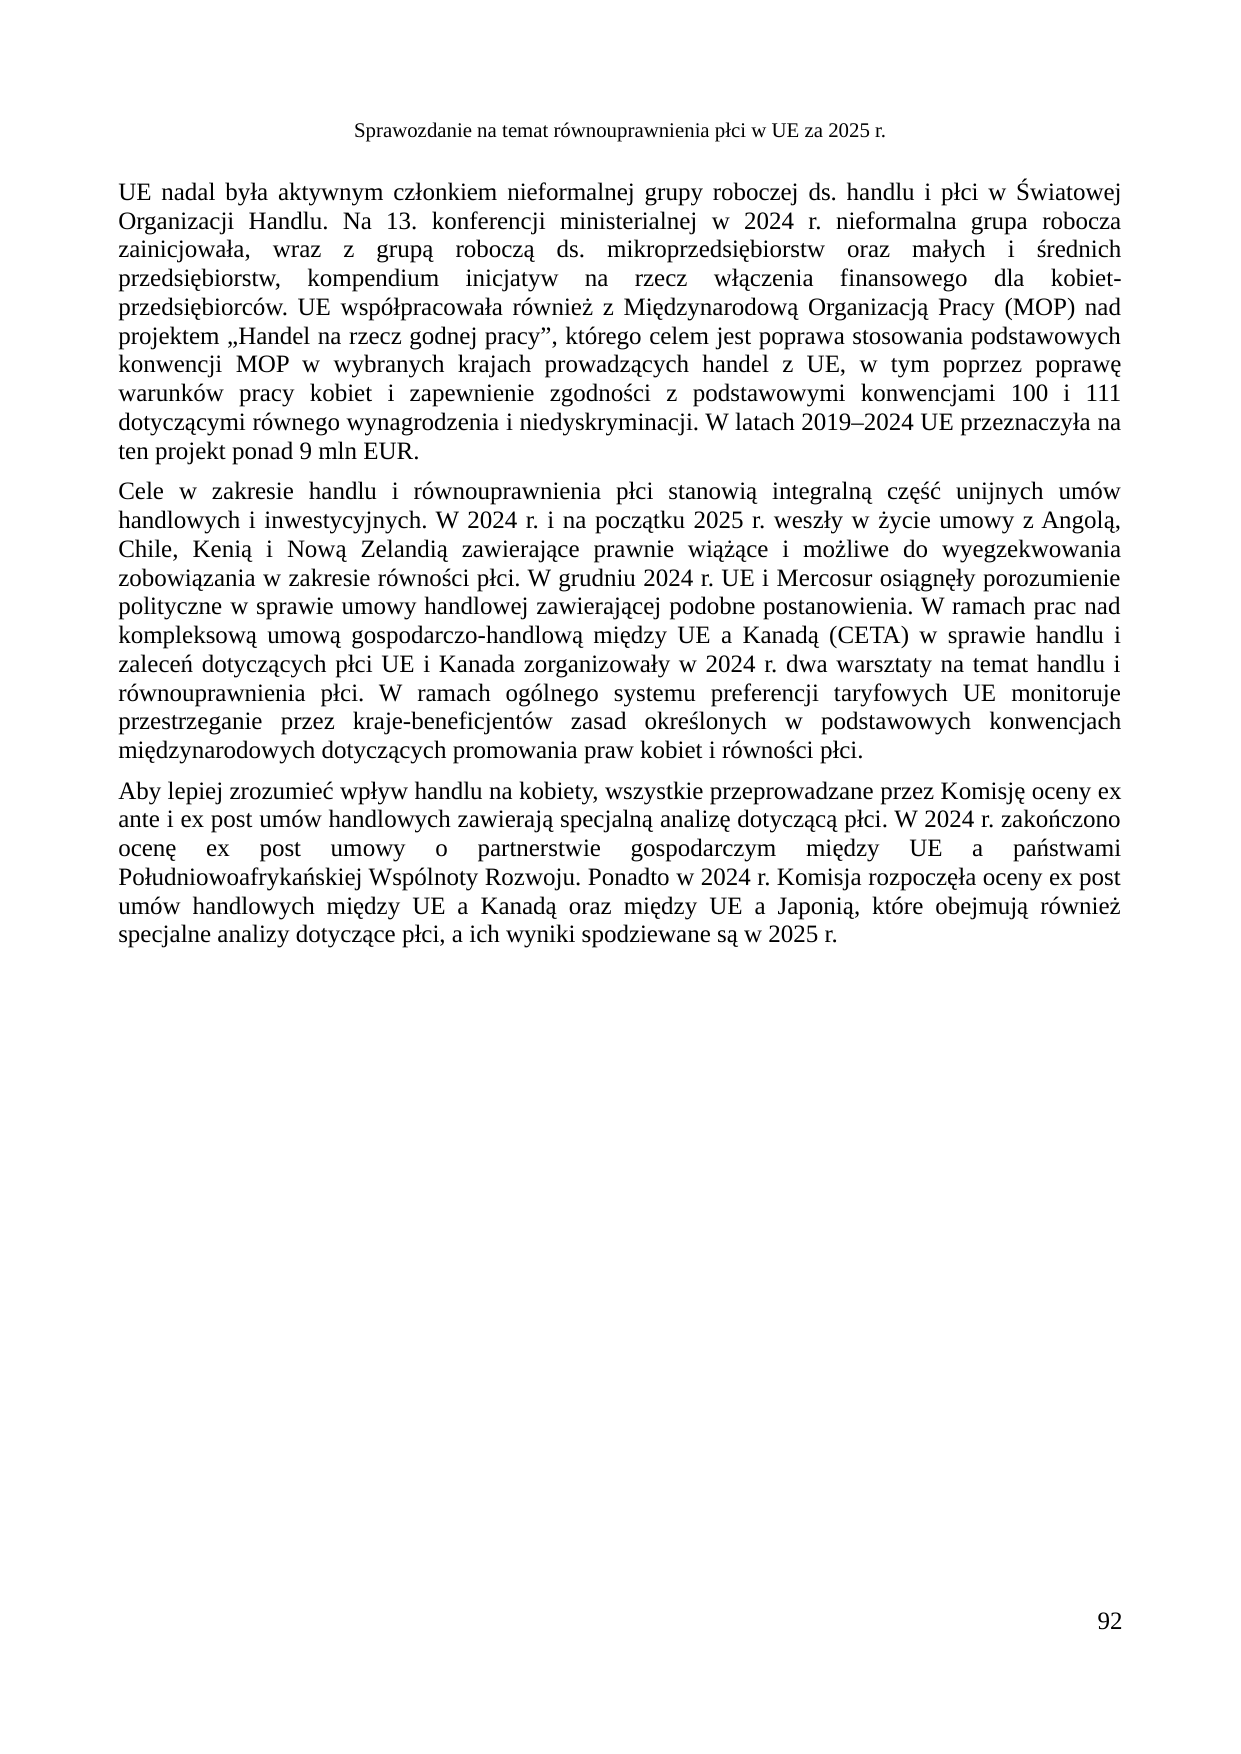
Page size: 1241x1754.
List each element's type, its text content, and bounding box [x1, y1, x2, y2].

text Aby lepiej zrozumieć wpływ handlu na kobiety, wszystkie przeprowadzane przez Komisję oceny ex ante i ex post umów handlowych zawierają specjalną analizę dotyczącą płci. W 2024 r. zakończono ocenę ex post umowy o partnerstwie gospodarczym między UE a państwami Południowoafrykańskiej Wspólnoty Rozwoju. Ponadto w 2024 r. Komisja rozpoczęła oceny ex post umów handlowych między UE a Kanadą oraz między UE a Japonią, które obejmują również specjalne analizy dotyczące płci, a ich wyniki spodziewane są w 2025 r. [118, 776, 1122, 948]
text UE nadal była aktywnym członkiem nieformalnej grupy roboczej ds. handlu i płci w Światowej Organizacji Handlu. Na 13. konferencji ministerialnej w 2024 r. nieformalna grupa robocza zainicjowała, wraz z grupą roboczą ds. mikroprzedsiębiorstw oraz małych i średnich przedsiębiorstw, kompendium inicjatyw na rzecz włączenia finansowego dla kobiet-przedsiębiorców. UE współpracowała również z Międzynarodową Organizacją Pracy (MOP) nad projektem „Handel na rzecz godnej pracy”, którego celem jest poprawa stosowania podstawowych konwencji MOP w wybranych krajach prowadzących handel z UE, w tym poprzez poprawę warunków pracy kobiet i zapewnienie zgodności z podstawowymi konwencjami 100 i 111 dotyczącymi równego wynagrodzenia i niedyskryminacji. W latach 2019–2024 UE przeznaczyła na ten projekt ponad 9 mln EUR. [118, 177, 1122, 464]
text Cele w zakresie handlu i równouprawnienia płci stanowią integralną część unijnych umów handlowych i inwestycyjnych. W 2024 r. i na początku 2025 r. weszły w życie umowy z Angolą, Chile, Kenią i Nową Zelandią zawierające prawnie wiążące i możliwe do wyegzekwowania zobowiązania w zakresie równości płci. W grudniu 2024 r. UE i Mercosur osiągnęły porozumienie polityczne w sprawie umowy handlowej zawierającej podobne postanowienia. W ramach prac nad kompleksową umową gospodarczo-handlową między UE a Kanadą (CETA) w sprawie handlu i zaleceń dotyczących płci UE i Kanada zorganizowały w 2024 r. dwa warsztaty na temat handlu i równouprawnienia płci. W ramach ogólnego systemu preferencji taryfowych UE monitoruje przestrzeganie przez kraje-beneficjentów zasad określonych w podstawowych konwencjach międzynarodowych dotyczących promowania praw kobiet i równości płci. [118, 476, 1122, 764]
